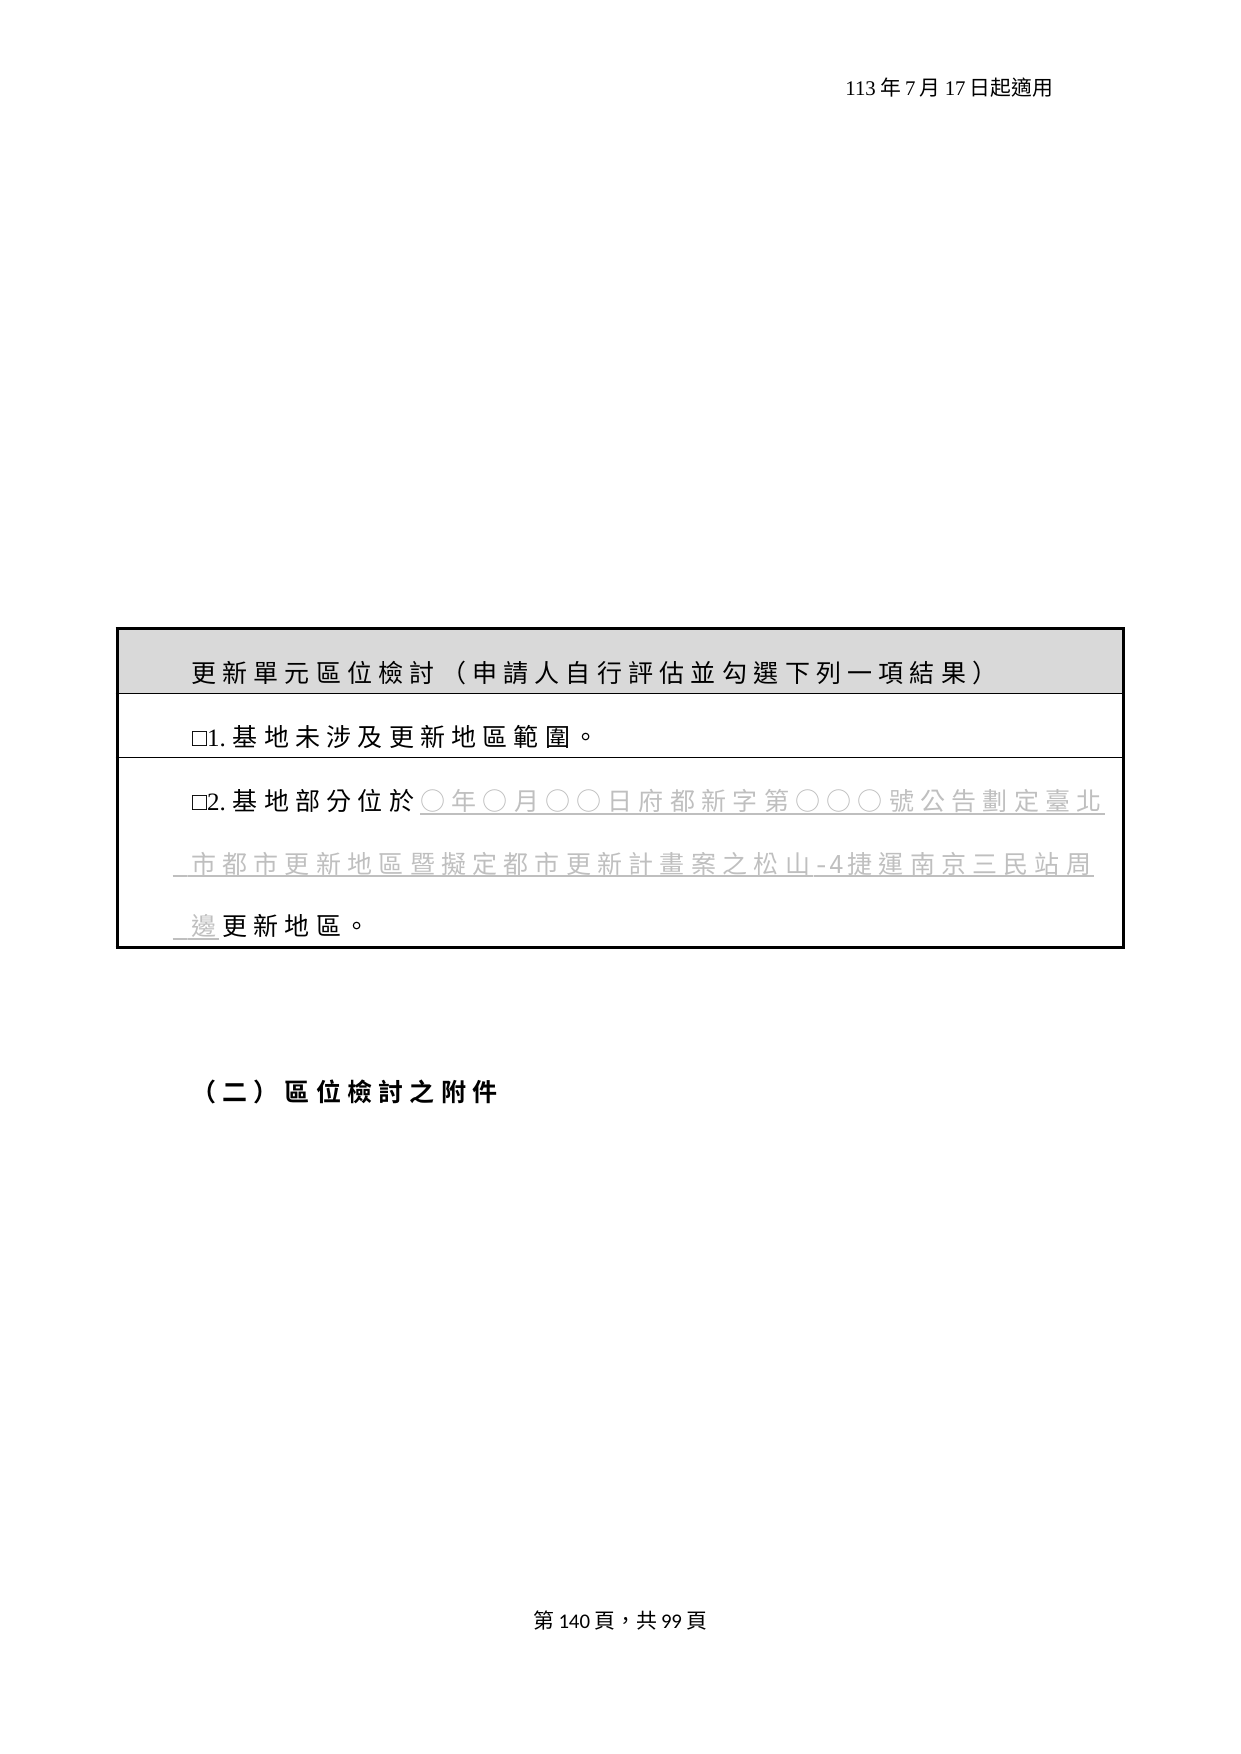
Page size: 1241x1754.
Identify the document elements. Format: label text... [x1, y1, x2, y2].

text （二）區位檢討之附件 [188, 1049, 1052, 1111]
table_cell □2.基地部分位於○年○月○○日府都新字第○○○號公告劃定臺北市都市更新地區暨擬定都市更新計畫案之松山-4捷運南京三民站周邊更新地區。 [119, 758, 1122, 946]
table_cell 更新單元區位檢討（申請人自行評估並勾選下列一項結果） [119, 630, 1122, 693]
table_cell □1.基地未涉及更新地區範圍。 [119, 694, 1122, 757]
